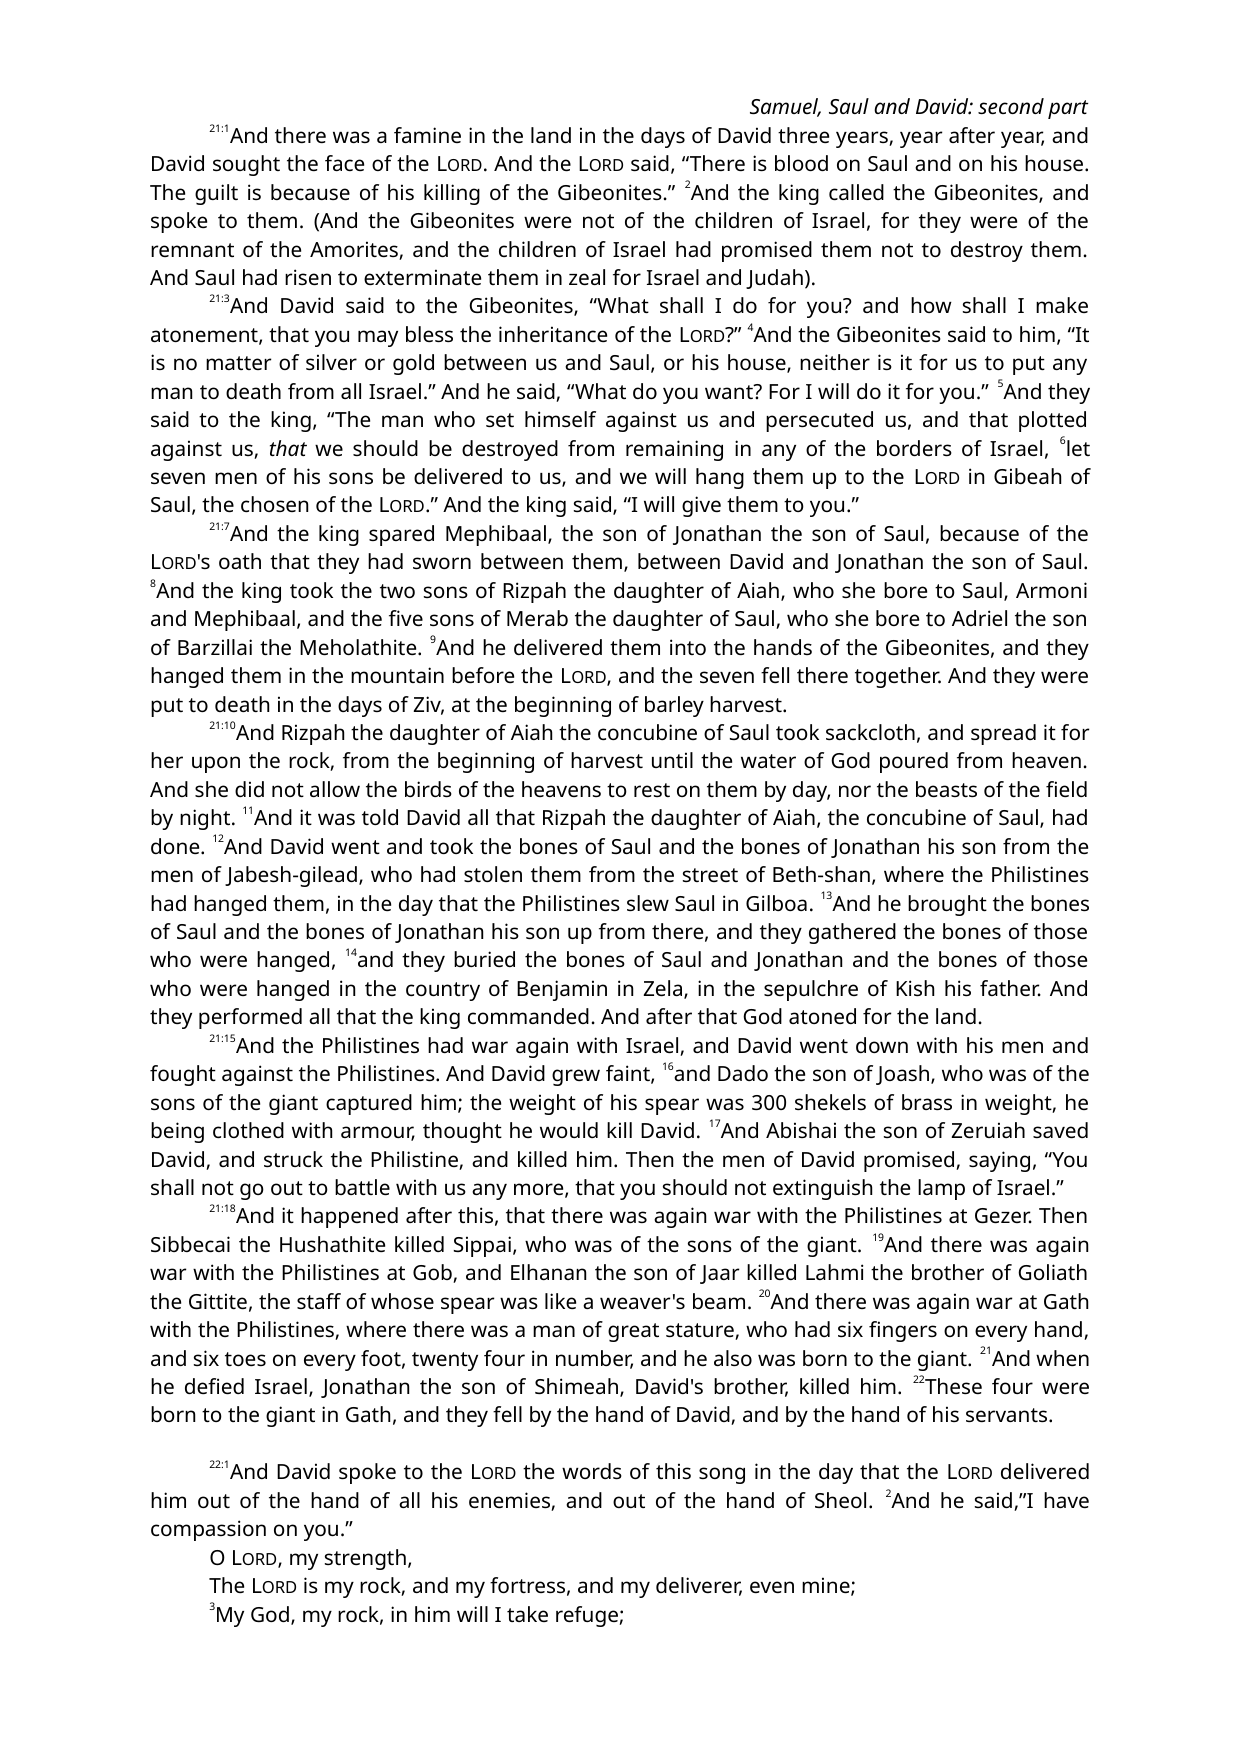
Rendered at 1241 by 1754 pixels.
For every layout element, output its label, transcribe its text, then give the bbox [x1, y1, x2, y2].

text 3My God, my rock, in him will I take refuge; [150, 1600, 1090, 1628]
text The Lord is my rock, and my fortress, and my deliverer, even mine; [150, 1571, 1090, 1600]
text 21:1And there was a famine in the land in the days of David three years, year after year, and David sought the face of the Lord. And the Lord said, “There is blood on Saul and on his house. The guilt is because of his killing of the Gibeonites.” 2And the king called the Gibeonites, and spoke to them. (And the Gibeonites were not of the children of Israel, for they were of the remnant of the Amorites, and the children of Israel had promised them not to destroy them. And Saul had risen to exterminate them in zeal for Israel and Judah). [150, 121, 1090, 292]
text 21:3And David said to the Gibeonites, “What shall I do for you? and how shall I make atonement, that you may bless the inheritance of the Lord?” 4And the Gibeonites said to him, “It is no matter of silver or gold between us and Saul, or his house, neither is it for us to put any man to death from all Israel.” And he said, “What do you want? For I will do it for you.” 5And they said to the king, “The man who set himself against us and persecuted us, and that plotted against us, that we should be destroyed from remaining in any of the borders of Israel, 6let seven men of his sons be delivered to us, and we will hang them up to the Lord in Gibeah of Saul, the chosen of the Lord.” And the king said, “I will give them to you.” [150, 292, 1090, 519]
text 21:10And Rizpah the daughter of Aiah the concubine of Saul took sackcloth, and spread it for her upon the rock, from the beginning of harvest until the water of God poured from heaven. And she did not allow the birds of the heavens to rest on them by day, nor the beasts of the field by night. 11And it was told David all that Rizpah the daughter of Aiah, the concubine of Saul, had done. 12And David went and took the bones of Saul and the bones of Jonathan his son from the men of Jabesh-gilead, who had stolen them from the street of Beth-shan, where the Philistines had hanged them, in the day that the Philistines slew Saul in Gilboa. 13And he brought the bones of Saul and the bones of Jonathan his son up from there, and they gathered the bones of those who were hanged, 14and they buried the bones of Saul and Jonathan and the bones of those who were hanged in the country of Benjamin in Zela, in the sepulchre of Kish his father. And they performed all that the king commanded. And after that God atoned for the land. [150, 718, 1090, 1031]
text 21:7And the king spared Mephibaal, the son of Jonathan the son of Saul, because of the Lord's oath that they had sworn between them, between David and Jonathan the son of Saul. 8And the king took the two sons of Rizpah the daughter of Aiah, who she bore to Saul, Armoni and Mephibaal, and the five sons of Merab the daughter of Saul, who she bore to Adriel the son of Barzillai the Meholathite. 9And he delivered them into the hands of the Gibeonites, and they hanged them in the mountain before the Lord, and the seven fell there together. And they were put to death in the days of Ziv, at the beginning of barley harvest. [150, 519, 1090, 718]
text 22:1And David spoke to the Lord the words of this song in the day that the Lord delivered him out of the hand of all his enemies, and out of the hand of Sheol. 2And he said,”I have compassion on you.” [150, 1457, 1090, 1543]
text O Lord, my strength, [150, 1543, 1090, 1571]
text 21:18And it happened after this, that there was again war with the Philistines at Gezer. Then Sibbecai the Hushathite killed Sippai, who was of the sons of the giant. 19And there was again war with the Philistines at Gob, and Elhanan the son of Jaar killed Lahmi the brother of Goliath the Gittite, the staff of whose spear was like a weaver's beam. 20And there was again war at Gath with the Philistines, where there was a man of great stature, who had six fingers on every hand, and six toes on every foot, twenty four in number, and he also was born to the giant. 21And when he defied Israel, Jonathan the son of Shimeah, David's brother, killed him. 22These four were born to the giant in Gath, and they fell by the hand of David, and by the hand of his servants. [150, 1202, 1090, 1429]
text 21:15And the Philistines had war again with Israel, and David went down with his men and fought against the Philistines. And David grew faint, 16and Dado the son of Joash, who was of the sons of the giant captured him; the weight of his spear was 300 shekels of brass in weight, he being clothed with armour, thought he would kill David. 17And Abishai the son of Zeruiah saved David, and struck the Philistine, and killed him. Then the men of David promised, saying, “You shall not go out to battle with us any more, that you should not extinguish the lamp of Israel.” [150, 1031, 1090, 1202]
